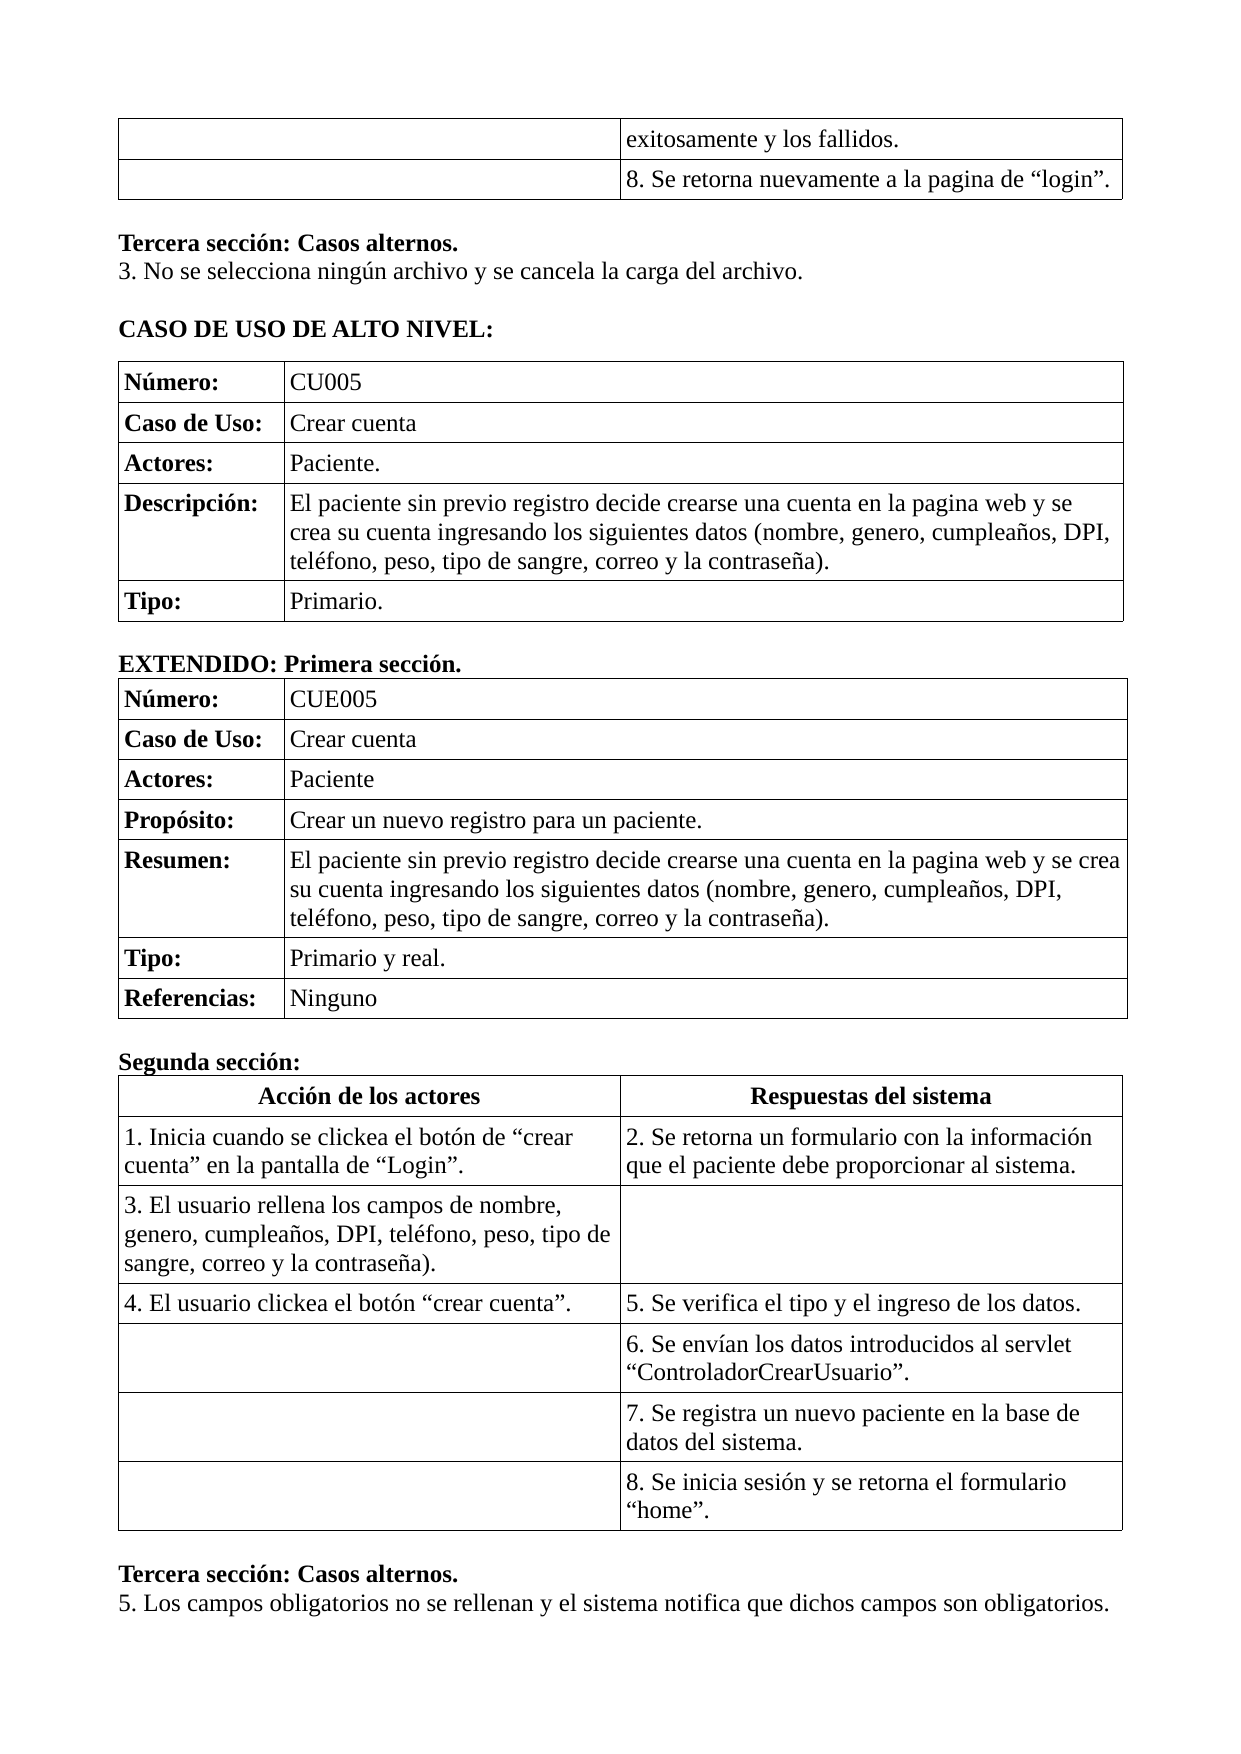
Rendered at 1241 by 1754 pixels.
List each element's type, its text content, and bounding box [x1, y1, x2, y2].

table_cell Crear cuenta [285, 403, 1123, 442]
table_header CU005 [285, 362, 1123, 402]
table_cell Tipo: [119, 581, 284, 621]
table_cell [119, 1462, 620, 1530]
table_header CUE005 [285, 679, 1127, 718]
text EXTENDIDO: Primera sección. [118, 649, 1122, 678]
table_cell Crear cuenta [285, 720, 1127, 759]
text CASO DE USO DE ALTO NIVEL: [118, 314, 1122, 343]
table_cell [119, 119, 620, 158]
table_cell [119, 1324, 620, 1392]
table_cell 1. Inicia cuando se clickea el botón de “crear cuenta” en la pantalla de “Login”. [119, 1117, 620, 1185]
table_cell Resumen: [119, 840, 284, 937]
table_cell Actores: [119, 443, 284, 482]
table_cell 3. El usuario rellena los campos de nombre, genero, cumpleaños, DPI, teléfono, peso, tipo de sangre, correo y la contraseña). [119, 1186, 620, 1283]
table_cell Actores: [119, 760, 284, 799]
text Tercera sección: Casos alternos. [118, 228, 1122, 256]
table_cell 8. Se inicia sesión y se retorna el formulario “home”. [621, 1462, 1122, 1530]
table_cell Paciente. [285, 443, 1123, 482]
table_cell 8. Se retorna nuevamente a la pagina de “login”. [621, 160, 1122, 199]
table_header Número: [119, 679, 284, 718]
table_cell [119, 160, 620, 199]
table_header Respuestas del sistema [621, 1076, 1122, 1116]
table_cell El paciente sin previo registro decide crearse una cuenta en la pagina web y se crea su cuenta ingresando los siguientes datos (nombre, genero, cumpleaños, DPI, teléfono, peso, tipo de sangre, correo y la contraseña). [285, 484, 1123, 580]
table_header Número: [119, 362, 284, 402]
table_cell Tipo: [119, 938, 284, 977]
table_cell Caso de Uso: [119, 403, 284, 442]
table_cell 4. El usuario clickea el botón “crear cuenta”. [119, 1284, 620, 1323]
table_cell Descripción: [119, 484, 284, 580]
table_cell 2. Se retorna un formulario con la información que el paciente debe proporcionar al sistema. [621, 1117, 1122, 1185]
table_cell Primario y real. [285, 938, 1127, 977]
text Tercera sección: Casos alternos. [118, 1559, 1122, 1588]
table_cell Primario. [285, 581, 1123, 621]
text Segunda sección: [118, 1047, 1122, 1075]
table_cell exitosamente y los fallidos. [621, 119, 1122, 158]
table_cell Caso de Uso: [119, 720, 284, 759]
table_cell Crear un nuevo registro para un paciente. [285, 800, 1127, 839]
table_cell 5. Se verifica el tipo y el ingreso de los datos. [621, 1284, 1122, 1323]
table_header Acción de los actores [119, 1076, 620, 1116]
text 5. Los campos obligatorios no se rellenan y el sistema notifica que dichos campos son obligatorios. [118, 1588, 1122, 1616]
table_cell El paciente sin previo registro decide crearse una cuenta en la pagina web y se crea su cuenta ingresando los siguientes datos (nombre, genero, cumpleaños, DPI, teléfono, peso, tipo de sangre, correo y la contraseña). [285, 840, 1127, 937]
table_cell Propósito: [119, 800, 284, 839]
table_cell Paciente [285, 760, 1127, 799]
table_cell 6. Se envían los datos introducidos al servlet “ControladorCrearUsuario”. [621, 1324, 1122, 1392]
table_cell Referencias: [119, 979, 284, 1018]
table_cell Ninguno [285, 979, 1127, 1018]
table_cell [119, 1393, 620, 1461]
text 3. No se selecciona ningún archivo y se cancela la carga del archivo. [118, 256, 1122, 285]
table_cell [621, 1186, 1122, 1283]
table_cell 7. Se registra un nuevo paciente en la base de datos del sistema. [621, 1393, 1122, 1461]
